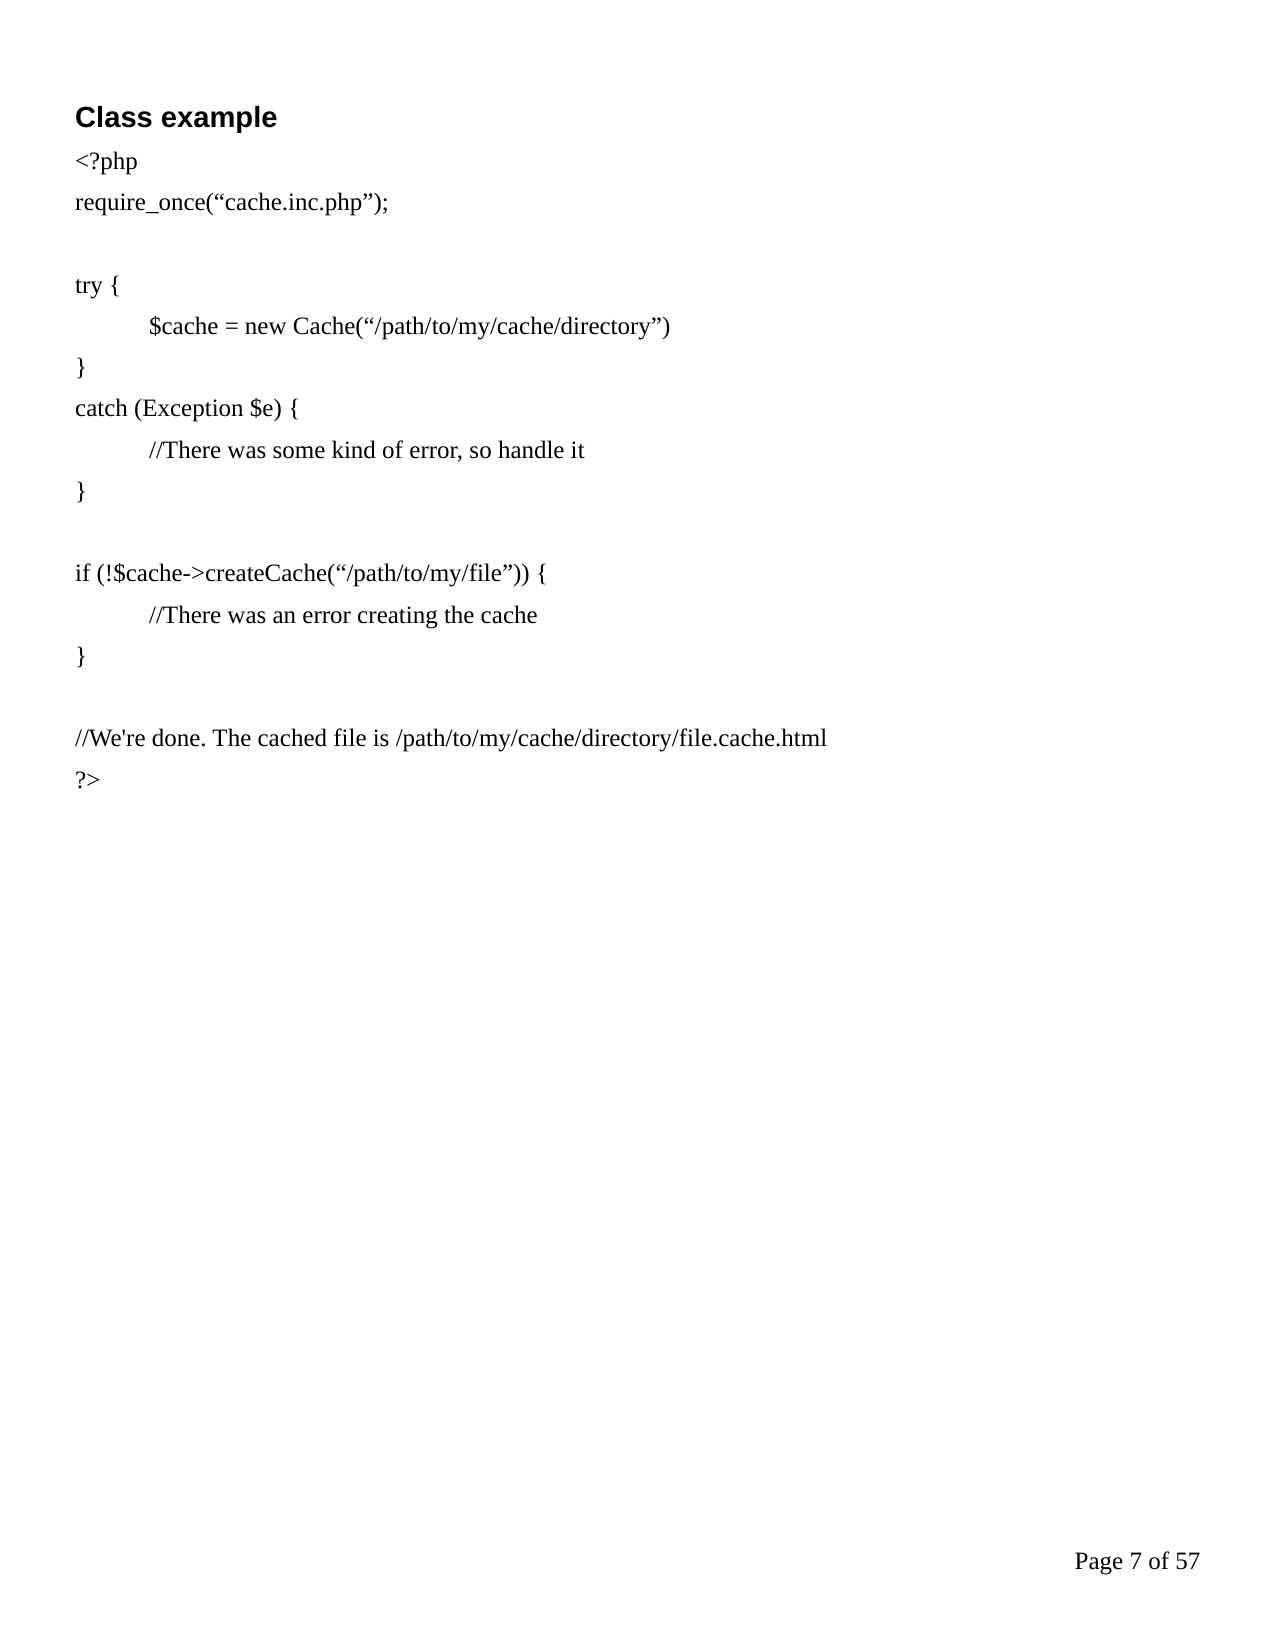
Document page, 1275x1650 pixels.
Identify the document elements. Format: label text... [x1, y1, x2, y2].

text ?> [75, 765, 1200, 793]
text //We're done. The cached file is /path/to/my/cache/directory/file.cache.html [75, 723, 1200, 752]
text catch (Exception $e) { [75, 393, 1200, 422]
text //There was some kind of error, so handle it [75, 435, 1200, 463]
text $cache = new Cache(“/path/to/my/cache/directory”) [75, 311, 1200, 340]
subtitle Class example [75, 100, 1200, 133]
text try { [75, 270, 1200, 298]
text //There was an error creating the cache [75, 600, 1200, 628]
text require_once(“cache.inc.php”); [75, 187, 1200, 216]
text } [75, 352, 1200, 381]
text if (!$cache->createCache(“/path/to/my/file”)) { [75, 558, 1200, 587]
text } [75, 476, 1200, 505]
text <?php [75, 146, 1200, 175]
text } [75, 641, 1200, 670]
